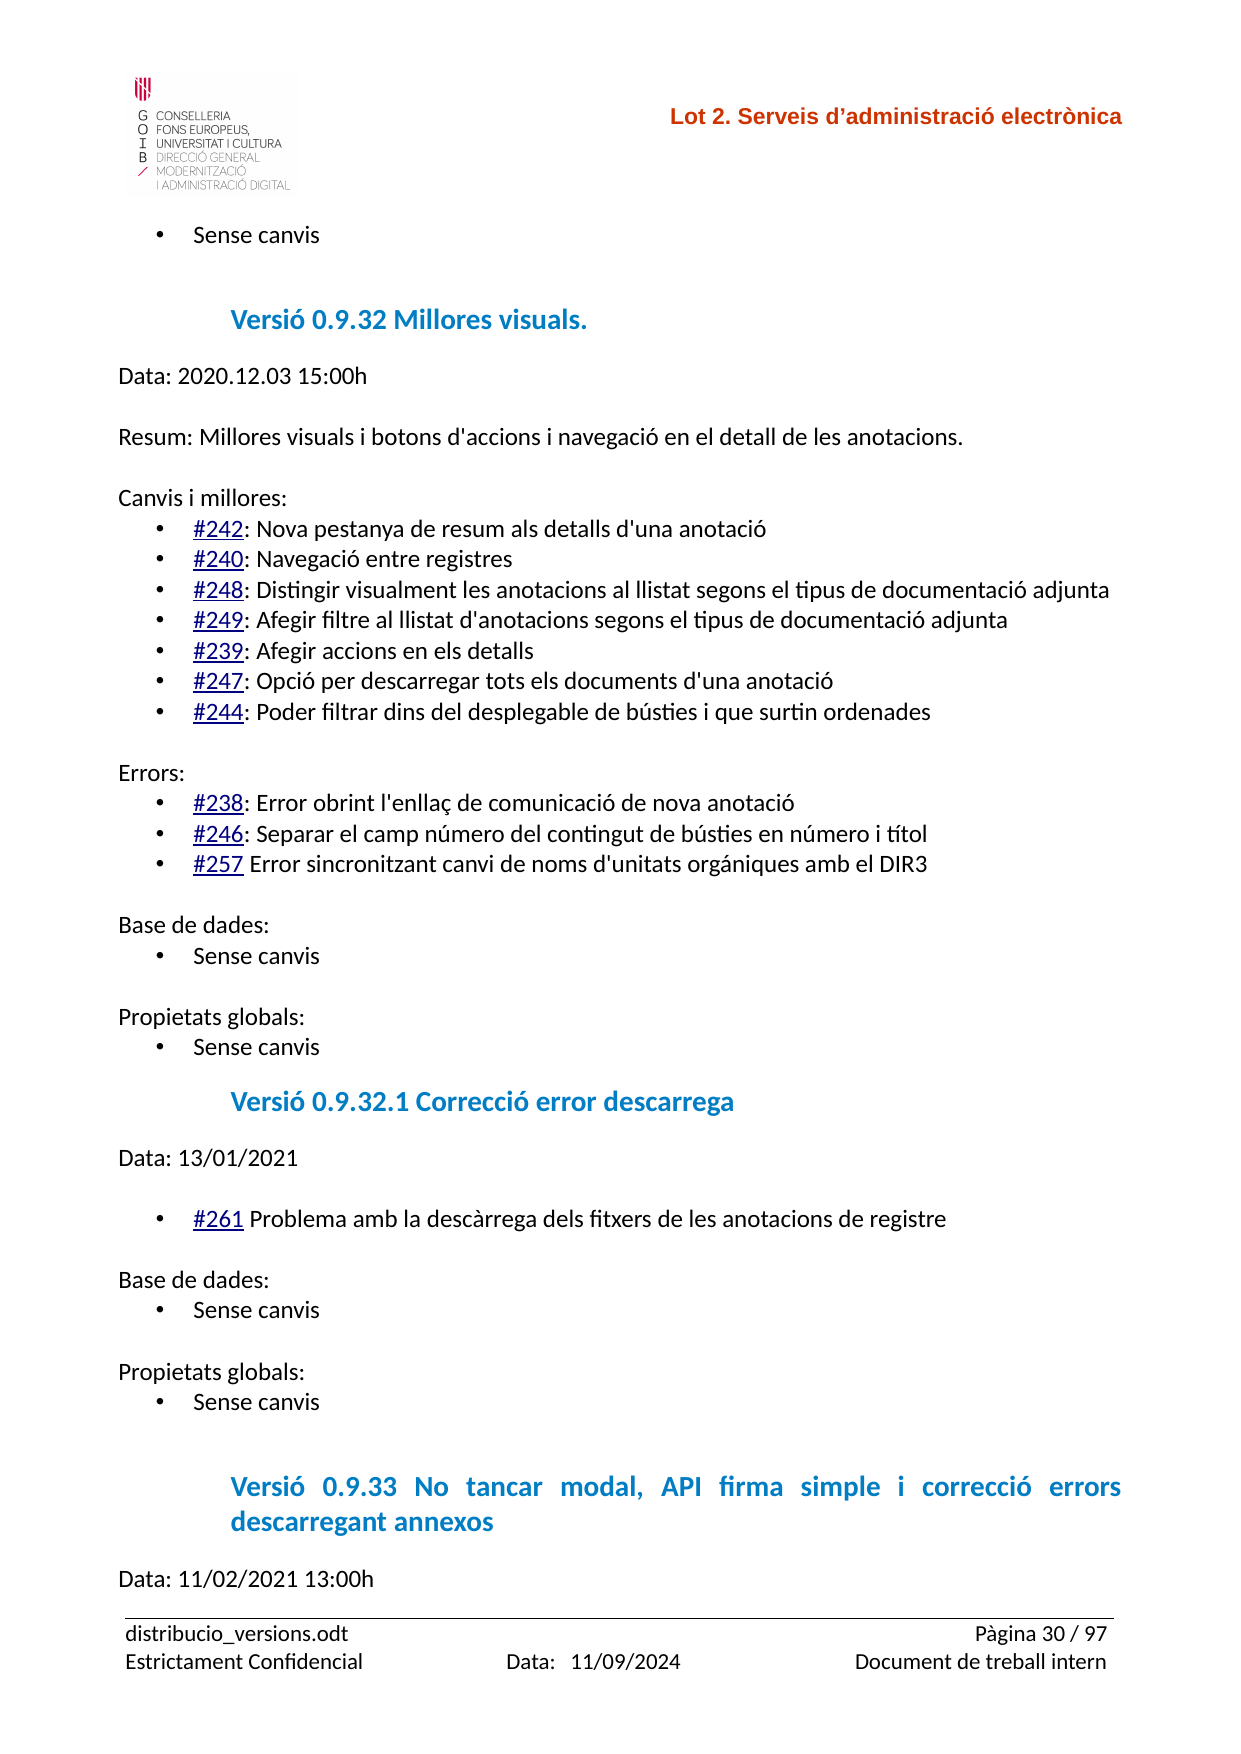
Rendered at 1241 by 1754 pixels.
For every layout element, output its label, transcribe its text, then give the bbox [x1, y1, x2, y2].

list #247: Opció per descarregar tots els documents d'una anotació [156, 665, 1122, 696]
list #249: Afegir filtre al llistat d'anotacions segons el tipus de documentació adjunta [156, 604, 1122, 635]
list #261 Problema amb la descàrrega dels fitxers de les anotacions de registre [156, 1203, 1122, 1233]
text Propietats globals: [118, 1001, 1122, 1032]
picture [126, 70, 299, 197]
list #244: Poder filtrar dins del desplegable de bústies i que surtin ordenades [156, 696, 1122, 726]
text Propietats globals: [118, 1356, 1122, 1386]
text Errors: [118, 757, 1122, 787]
subtitle Versió 0.9.33 No tancar modal, API firma simple i correcció errors descarregant annexos [153, 1468, 1122, 1539]
list #257 Error sincronitzant canvi de noms d'unitats orgániques amb el DIR3 [156, 848, 1122, 879]
list #246: Separar el camp número del contingut de bústies en número i títol [156, 818, 1122, 848]
list Sense canvis [156, 940, 1122, 971]
text Resum: Millores visuals i botons d'accions i navegació en el detall de les anotacions. [118, 421, 1122, 452]
list #239: Afegir accions en els detalls [156, 635, 1122, 665]
list #238: Error obrint l'enllaç de comunicació de nova anotació [156, 787, 1122, 818]
text Data: 2020.12.03 15:00h [118, 360, 1122, 391]
subtitle Versió 0.9.32 Millores visuals. [153, 301, 1122, 336]
list #242: Nova pestanya de resum als detalls d'una anotació [156, 513, 1122, 543]
list Sense canvis [156, 1294, 1122, 1325]
text Data: 13/01/2021 [118, 1142, 1122, 1172]
text Canvis i millores: [118, 482, 1122, 513]
text Data: 11/02/2021 13:00h [118, 1563, 1122, 1593]
list Sense canvis [156, 219, 1122, 250]
text Base de dades: [118, 909, 1122, 940]
list #248: Distingir visualment les anotacions al llistat segons el tipus de documentació adjunta [156, 574, 1122, 604]
list Sense canvis [156, 1386, 1122, 1417]
list #240: Navegació entre registres [156, 543, 1122, 574]
list Sense canvis [156, 1032, 1122, 1062]
subtitle Versió 0.9.32.1 Correcció error descarrega [153, 1083, 1122, 1118]
text Base de dades: [118, 1264, 1122, 1294]
